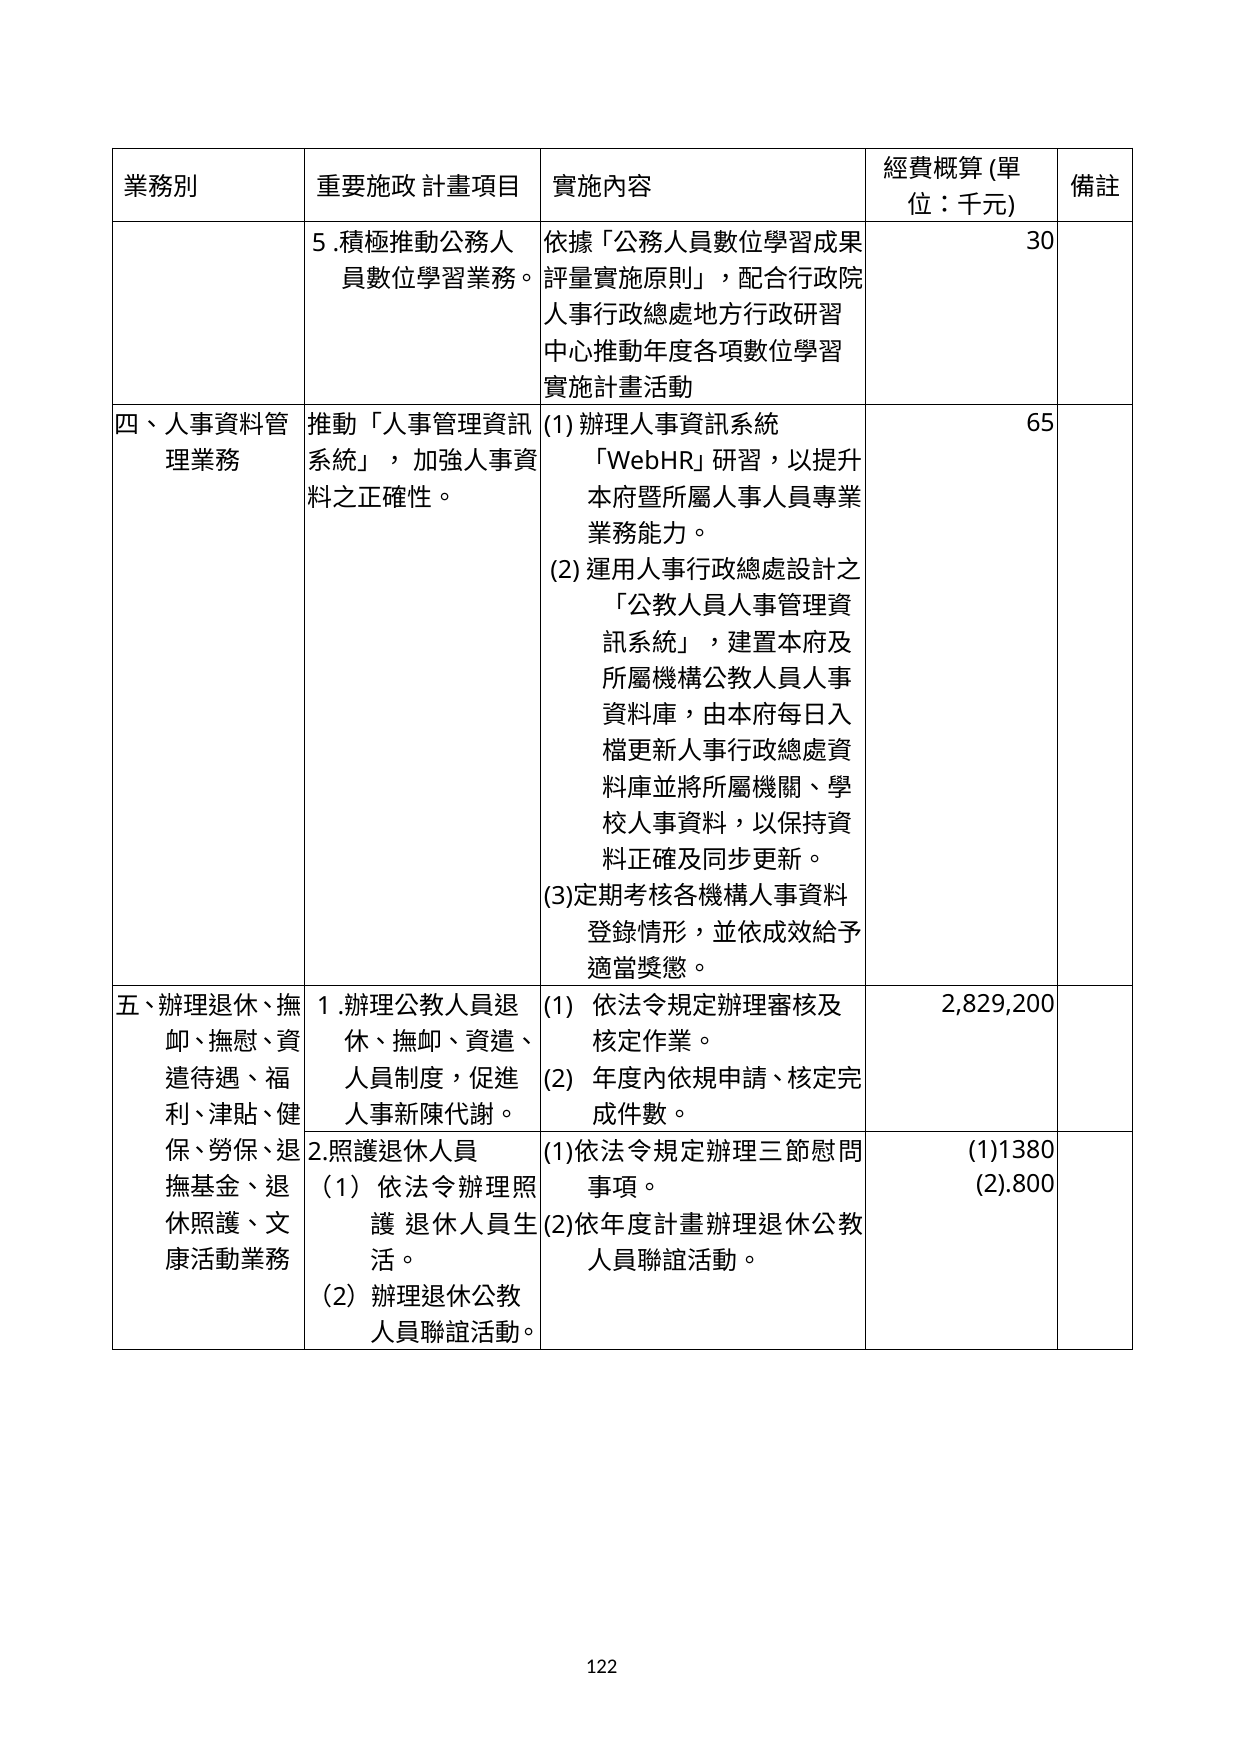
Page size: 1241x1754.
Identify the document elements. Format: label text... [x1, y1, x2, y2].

table_cell (1)依法令規定辦理三節慰問 事項。 (2)依年度計畫辦理退休公教人員聯誼活動。 [541, 1132, 865, 1349]
table_cell [1058, 986, 1132, 1131]
table_header 備註 [1058, 149, 1132, 221]
table_cell 2,829,200 [866, 986, 1057, 1131]
table_cell 30 [866, 222, 1057, 403]
table_cell [1058, 222, 1132, 403]
table_header 經費概算 (單位：千元) [866, 149, 1057, 221]
table_cell [1058, 1132, 1132, 1349]
table_cell [113, 222, 304, 403]
table_header 業務別 [113, 149, 304, 221]
table_cell 65 [866, 405, 1057, 984]
table_header 實施內容 [541, 149, 865, 221]
table_cell 四、人事資料管理業務 [113, 405, 304, 984]
table_header 重要施政 計畫項目 [305, 149, 540, 221]
table_cell 5 .積極推動公務人員數位學習業務。 [305, 222, 540, 403]
table_cell (1) 辦理人事資訊系統「WebHR」研習，以提升本府暨所屬人事人員專業業務能力。 (2) 運用人事行政總處設計之「公教人員人事管理資訊系統」，建置本府及所屬機構公教人員人事資料庫，由本府每日入檔更新人事行政總處資料庫並將所屬機關、學校人事資料，以保持資料正確及同步更新。 (3)定期考核各機構人事資料登錄情形，並依成效給予適當獎懲。 [541, 405, 865, 984]
table_cell 五、辦理退休、撫卹、撫慰、資遣待遇、福利、津貼、健保、勞保、退撫基金、退休照護、文康活動業務 [113, 986, 304, 1349]
table_cell (1)1380 (2).800 [866, 1132, 1057, 1349]
table_cell [1058, 405, 1132, 984]
table_cell 推動「人事管理資訊系統」， 加強人事資料之正確性。 [305, 405, 540, 984]
table_cell 依據「公務人員數位學習成果評量實施原則」，配合行政院人事行政總處地方行政研習中心推動年度各項數位學習實施計畫活動 [541, 222, 865, 403]
table_cell 依法令規定辦理審核及核定作業。 年度內依規申請、核定完成件數。 [541, 986, 865, 1131]
table_cell 2.照護退休人員 （1）依法令辦理照護 退休人員生活。 （2）辦理退休公教人員聯誼活動。 [305, 1132, 540, 1349]
table_cell 1 .辦理公教人員退休、撫卹、資遣、人員制度，促進人事新陳代謝。 [305, 986, 540, 1131]
